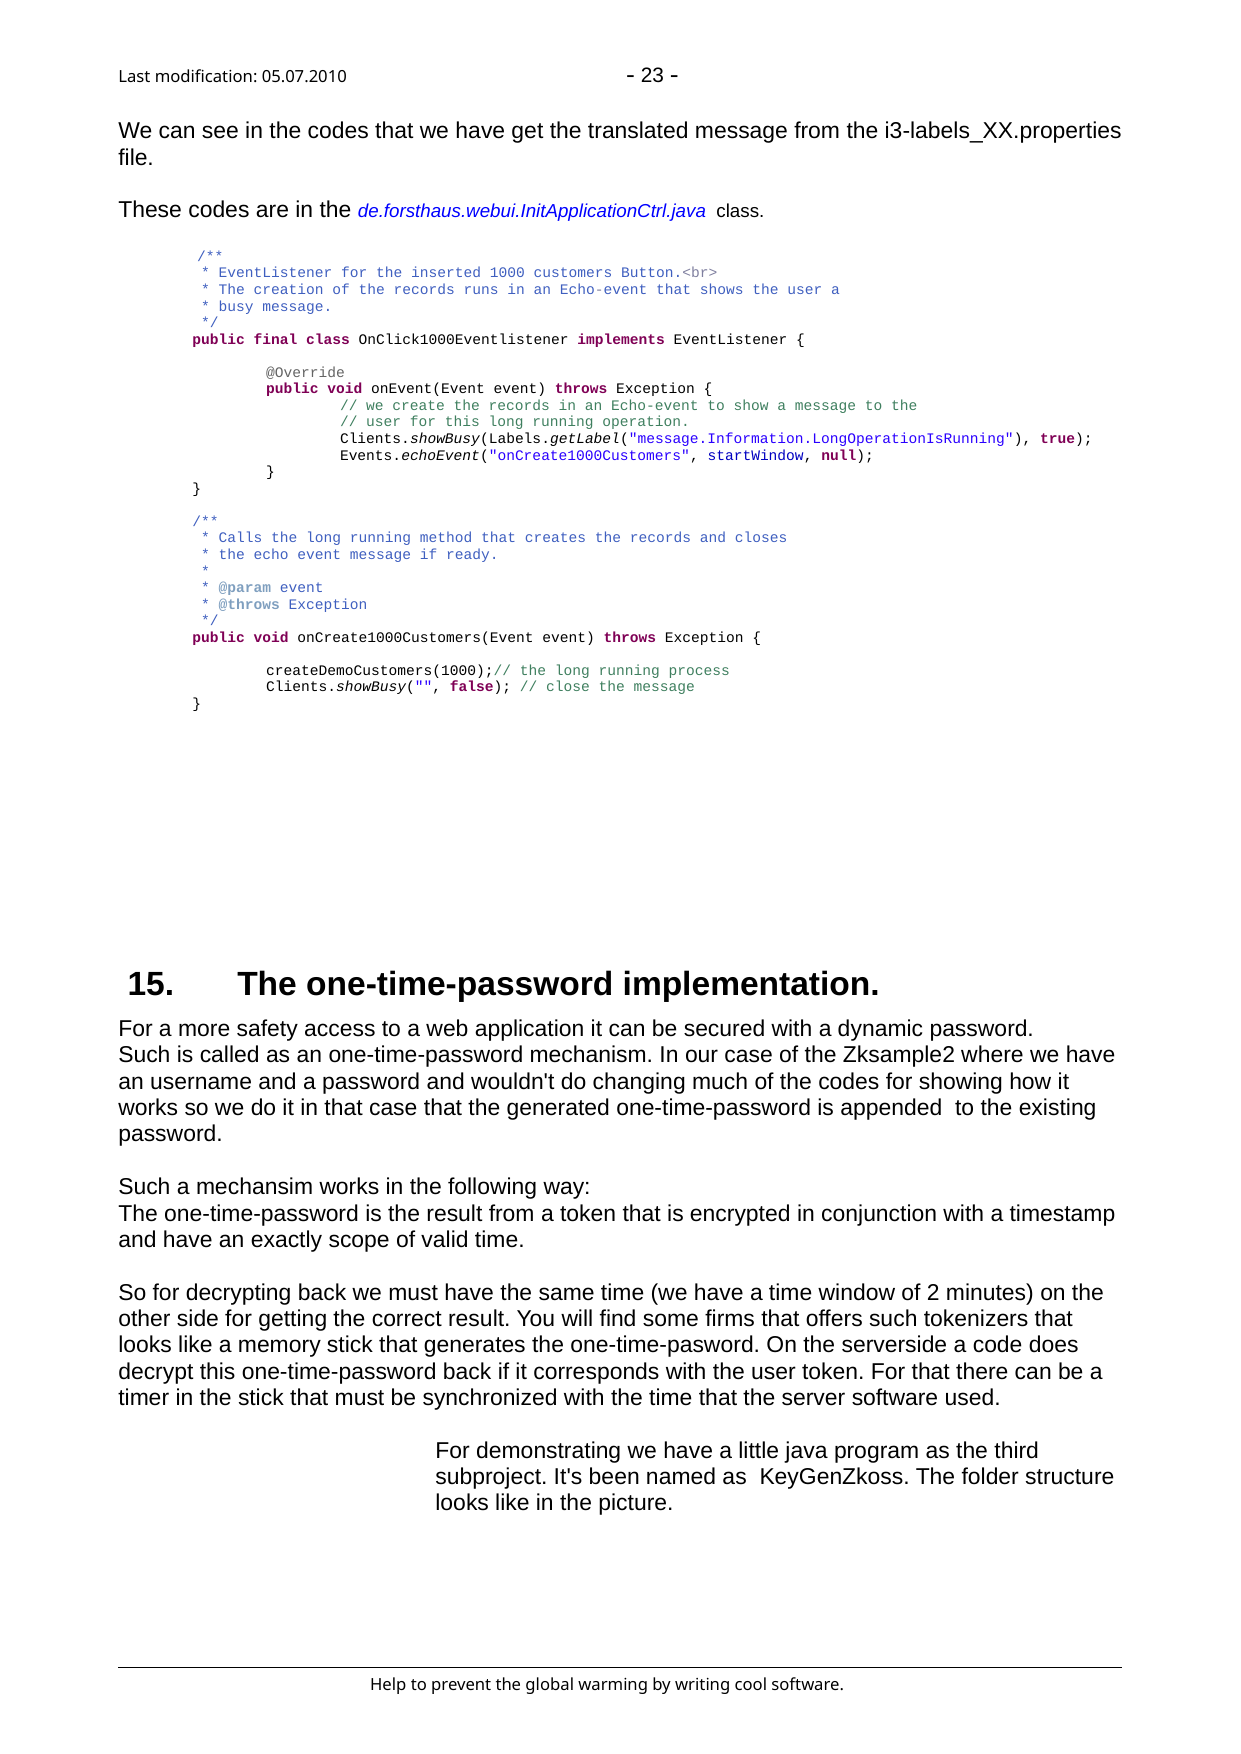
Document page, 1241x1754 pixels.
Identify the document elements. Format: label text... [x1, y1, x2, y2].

text public void onCreate1000Customers(Event event) throws Exception { [118, 630, 1122, 647]
text } [118, 464, 1122, 481]
text * Calls the long running method that creates the records and closes [118, 531, 1122, 547]
text * [118, 564, 1122, 580]
text Clients.showBusy(Labels.getLabel("message.Information.LongOperationIsRunning"), true); [118, 431, 1122, 448]
text */ [118, 613, 1122, 630]
text public void onEvent(Event event) throws Exception { [118, 382, 1122, 398]
text public final class OnClick1000Eventlistener implements EventListener { [118, 332, 1122, 348]
text * the echo event message if ready. [118, 547, 1122, 564]
text * busy message. [118, 299, 1122, 315]
text // user for this long running operation. [118, 415, 1122, 431]
subtitle The one-time-password implementation. [118, 964, 1122, 1002]
text For demonstrating we have a little java program as the third subproject. It's been named as KeyGenZkoss. The folder structure looks like in the picture. [118, 1437, 1122, 1516]
text Events.echoEvent("onCreate1000Customers", startWindow, null); [118, 448, 1122, 464]
text } [118, 696, 1122, 713]
text */ [118, 315, 1122, 332]
text Such a mechansim works in the following way: [118, 1173, 1122, 1199]
text We can see in the codes that we have get the translated message from the i3-labels_XX.properties file. [118, 117, 1122, 170]
text * The creation of the records runs in an Echo-event that shows the user a [118, 282, 1122, 299]
text @Override [118, 365, 1122, 382]
text createDemoCustomers(1000);// the long running process [118, 663, 1122, 680]
text These codes are in the de.forsthaus.webui.InitApplicationCtrl.java class. [118, 196, 1122, 223]
text Such is called as an one-time-password mechanism. In our case of the Zksample2 where we have an username and a password and wouldn't do changing much of the codes for showing how it works so we do it in that case that the generated one-time-password is appended to the existing password. [118, 1041, 1122, 1147]
text Clients.showBusy("", false); // close the message [118, 680, 1122, 696]
text /** [118, 514, 1122, 531]
text * EventListener for the inserted 1000 customers Button.<br> [118, 266, 1122, 282]
text So for decrypting back we must have the same time (we have a time window of 2 minutes) on the other side for getting the correct result. You will find some firms that offers such tokenizers that looks like a memory stick that generates the one-time-pasword. On the serverside a code does decrypt this one-time-password back if it corresponds with the user token. For that there can be a timer in the stick that must be synchronized with the time that the server software used. [118, 1278, 1122, 1410]
text /** [118, 249, 1122, 266]
text // we create the records in an Echo-event to show a message to the [118, 398, 1122, 415]
text The one-time-password is the result from a token that is encrypted in conjunction with a timestamp and have an exactly scope of valid time. [118, 1199, 1122, 1252]
text * @throws Exception [118, 597, 1122, 613]
text For a more safety access to a web application it can be secured with a dynamic password. [118, 1015, 1122, 1041]
text * @param event [118, 580, 1122, 597]
text } [118, 481, 1122, 497]
